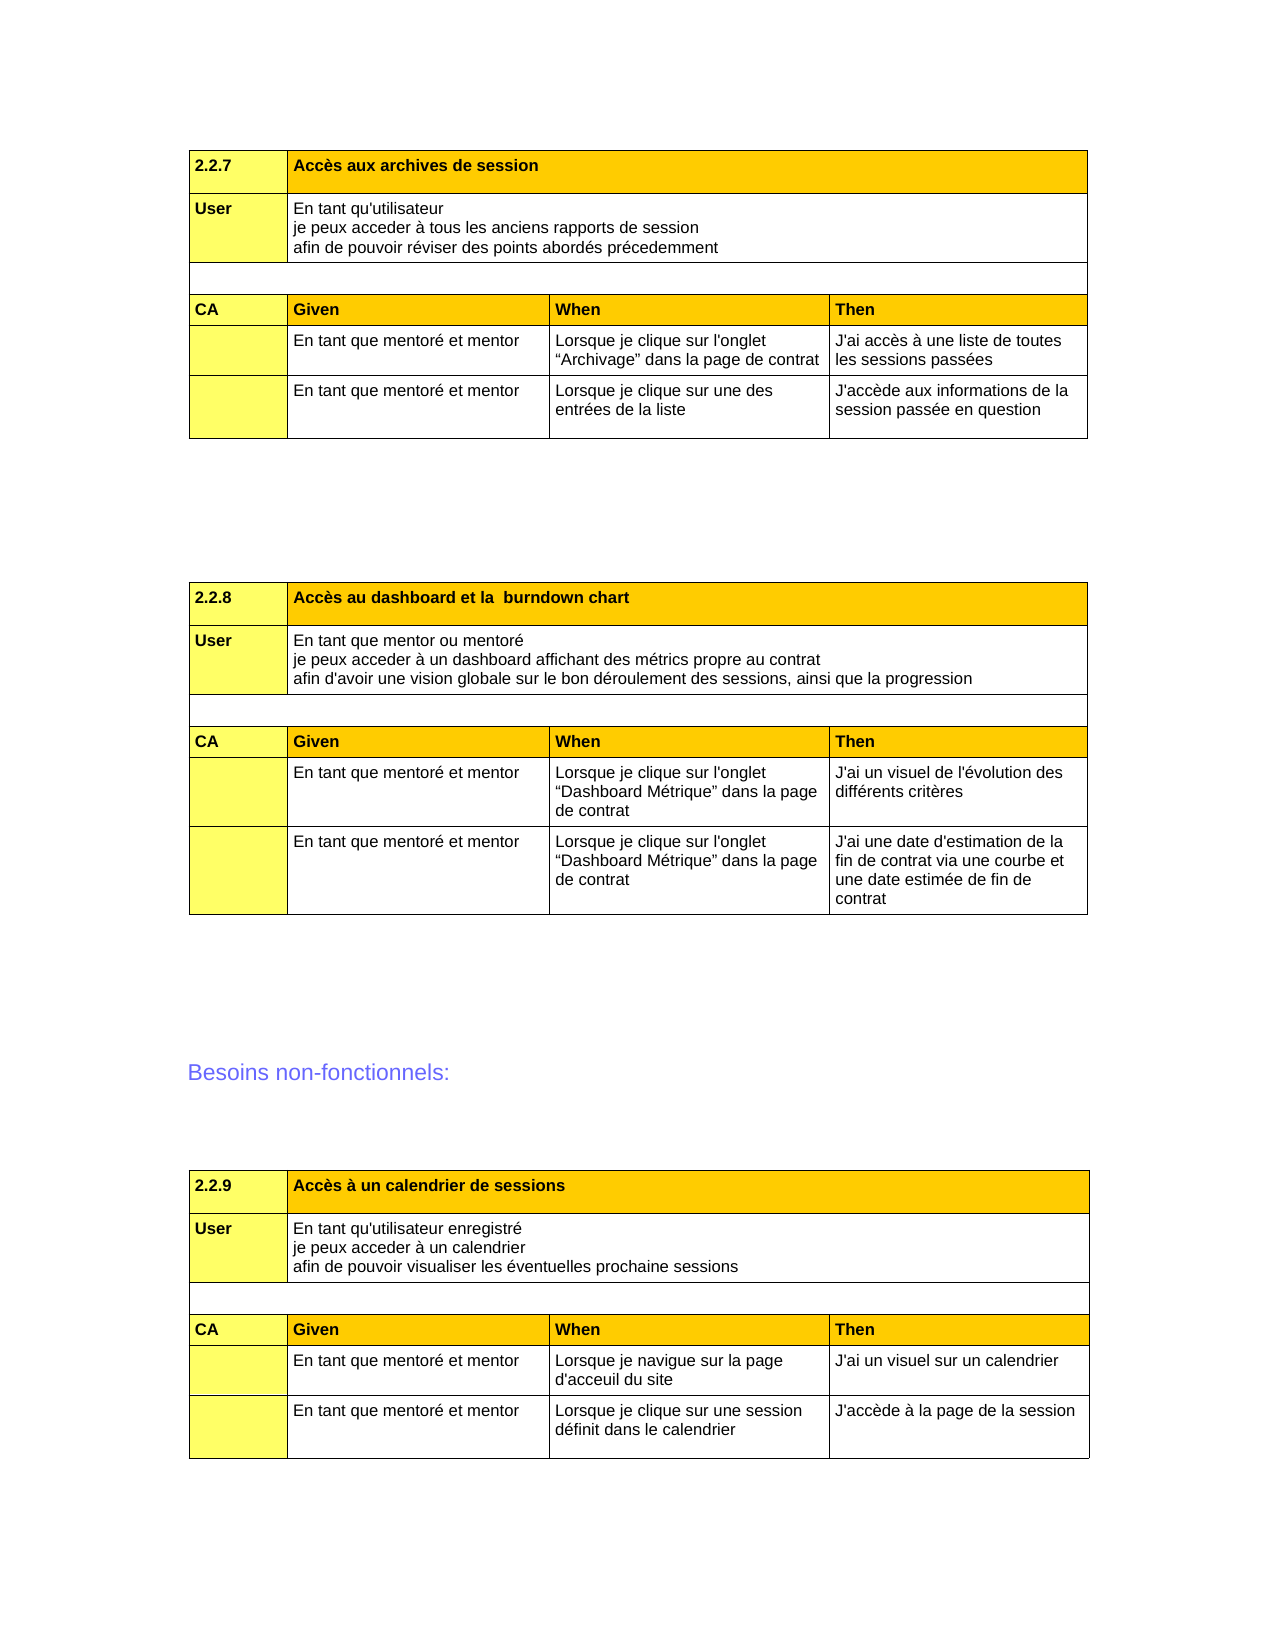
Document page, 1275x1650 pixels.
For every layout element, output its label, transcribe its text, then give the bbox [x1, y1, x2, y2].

subtitle Besoins non-fonctionnels: [187, 1059, 1087, 1085]
table_cell [190, 1346, 287, 1394]
table_cell [190, 827, 287, 914]
table_cell J'ai accès à une liste de toutes les sessions passées [830, 326, 1087, 375]
table_cell CA [190, 727, 287, 757]
table_cell J'accède aux informations de la session passée en question [830, 376, 1087, 438]
table_cell En tant que mentoré et mentor [288, 1346, 549, 1394]
table_cell Lorsque je clique sur une session définit dans le calendrier [550, 1396, 829, 1458]
table_cell J'accède à la page de la session [830, 1396, 1089, 1458]
table_cell Lorsque je clique sur une des entrées de la liste [550, 376, 829, 438]
table_header 2.2.8 [190, 583, 287, 625]
table_cell En tant que mentoré et mentor [288, 758, 549, 826]
table_cell [190, 376, 287, 438]
table_cell User [190, 194, 287, 262]
table_cell [190, 1283, 1089, 1314]
table_cell [190, 1396, 287, 1458]
table_cell Then [830, 295, 1087, 325]
table_cell Lorsque je clique sur l'onglet “Dashboard Métrique” dans la page de contrat [550, 758, 829, 826]
table_cell J'ai un visuel sur un calendrier [830, 1346, 1089, 1394]
table_cell Then [830, 727, 1087, 757]
table_cell En tant que mentoré et mentor [288, 376, 549, 438]
table_cell En tant que mentor ou mentoré je peux acceder à un dashboard affichant des métrics propre au contrat afin d'avoir une vision globale sur le bon déroulement des sessions, ainsi que la progression [288, 626, 1087, 694]
table_cell [190, 263, 1087, 294]
table_cell User [190, 626, 287, 694]
table_cell J'ai un visuel de l'évolution des différents critères [830, 758, 1087, 826]
table_cell [190, 695, 1087, 726]
table_cell En tant qu'utilisateur enregistré je peux acceder à un calendrier afin de pouvoir visualiser les éventuelles prochaine sessions [288, 1214, 1089, 1282]
table_header Accès à un calendrier de sessions [288, 1171, 1089, 1213]
table_cell When [550, 1315, 829, 1345]
table_cell When [550, 727, 829, 757]
table_cell Given [288, 295, 549, 325]
table_header 2.2.7 [190, 151, 287, 193]
table_cell [190, 758, 287, 826]
table_cell [190, 326, 287, 375]
table_cell Lorsque je clique sur l'onglet “Archivage” dans la page de contrat [550, 326, 829, 375]
table_header Accès au dashboard et la burndown chart [288, 583, 1087, 625]
table_cell Given [288, 1315, 549, 1345]
table_cell CA [190, 295, 287, 325]
table_cell En tant que mentoré et mentor [288, 326, 549, 375]
table_header 2.2.9 [190, 1171, 287, 1213]
table_cell User [190, 1214, 287, 1282]
table_cell When [550, 295, 829, 325]
table_cell En tant que mentoré et mentor [288, 827, 549, 914]
table_header Accès aux archives de session [288, 151, 1087, 193]
table_cell Given [288, 727, 549, 757]
table_cell En tant qu'utilisateur je peux acceder à tous les anciens rapports de session afin de pouvoir réviser des points abordés précedemment [288, 194, 1087, 262]
table_cell Then [830, 1315, 1089, 1345]
table_cell Lorsque je clique sur l'onglet “Dashboard Métrique” dans la page de contrat [550, 827, 829, 914]
table_cell J'ai une date d'estimation de la fin de contrat via une courbe et une date estimée de fin de contrat [830, 827, 1087, 914]
table_cell En tant que mentoré et mentor [288, 1396, 549, 1458]
table_cell Lorsque je navigue sur la page d'acceuil du site [550, 1346, 829, 1394]
table_cell CA [190, 1315, 287, 1345]
